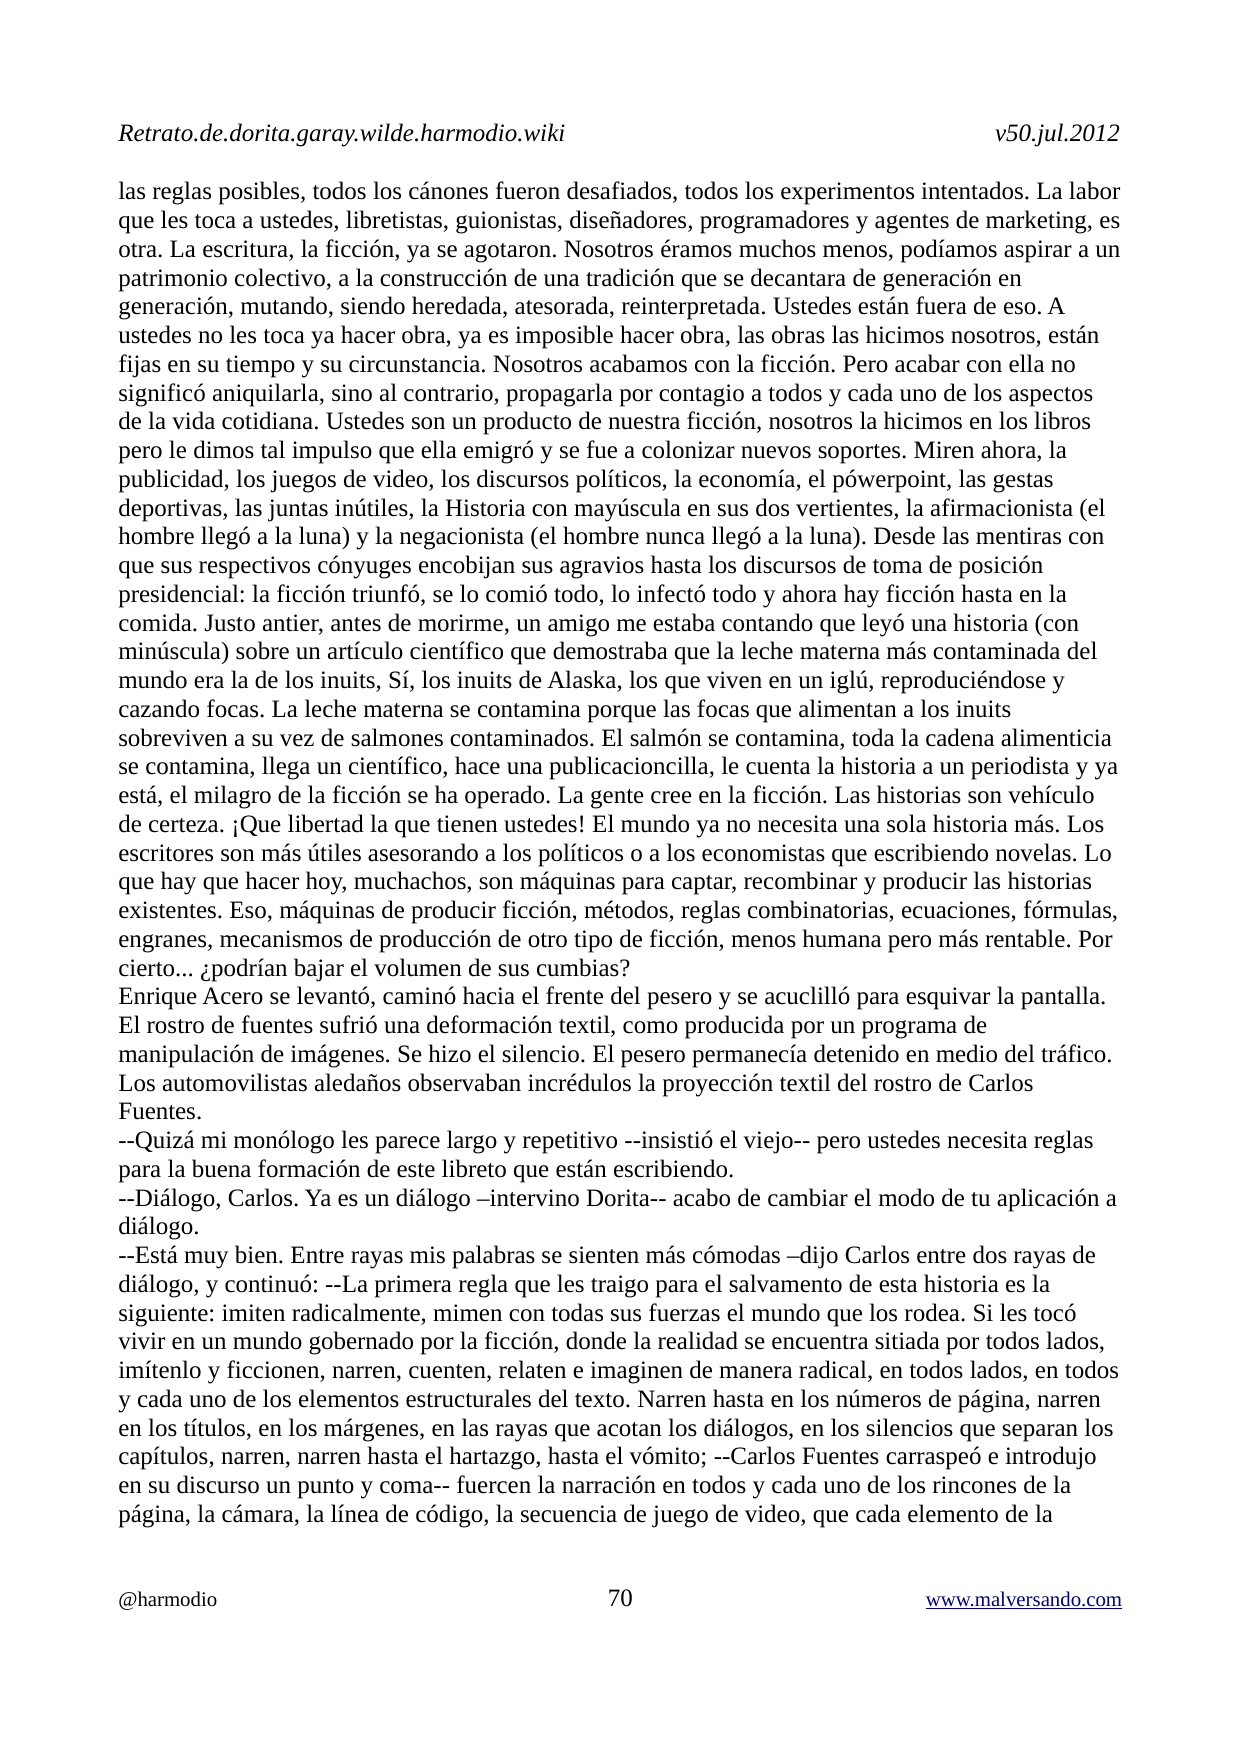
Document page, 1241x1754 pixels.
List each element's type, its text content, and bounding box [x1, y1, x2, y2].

text Enrique Acero se levantó, caminó hacia el frente del pesero y se acuclilló para esquivar la pantalla. El rostro de fuentes sufrió una deformación textil, como producida por un programa de manipulación de imágenes. Se hizo el silencio. El pesero permanecía detenido en medio del tráfico. Los automovilistas aledaños observaban incrédulos la proyección textil del rostro de Carlos Fuentes. [118, 981, 1122, 1125]
text --Está muy bien. Entre rayas mis palabras se sienten más cómodas –dijo Carlos entre dos rayas de diálogo, y continuó: --La primera regla que les traigo para el salvamento de esta historia es la siguiente: imiten radicalmente, mimen con todas sus fuerzas el mundo que los rodea. Si les tocó vivir en un mundo gobernado por la ficción, donde la realidad se encuentra sitiada por todos lados, imítenlo y ficcionen, narren, cuenten, relaten e imaginen de manera radical, en todos lados, en todos y cada uno de los elementos estructurales del texto. Narren hasta en los números de página, narren en los títulos, en los márgenes, en las rayas que acotan los diálogos, en los silencios que separan los capítulos, narren, narren hasta el hartazgo, hasta el vómito; --Carlos Fuentes carraspeó e introdujo en su discurso un punto y coma-- fuercen la narración en todos y cada uno de los rincones de la página, la cámara, la línea de código, la secuencia de juego de video, que cada elemento de la [118, 1240, 1122, 1528]
text --Quizá mi monólogo les parece largo y repetitivo --insistió el viejo-- pero ustedes necesita reglas para la buena formación de este libreto que están escribiendo. [118, 1125, 1122, 1183]
text las reglas posibles, todos los cánones fueron desafiados, todos los experimentos intentados. La labor que les toca a ustedes, libretistas, guionistas, diseñadores, programadores y agentes de marketing, es otra. La escritura, la ficción, ya se agotaron. Nosotros éramos muchos menos, podíamos aspirar a un patrimonio colectivo, a la construcción de una tradición que se decantara de generación en generación, mutando, siendo heredada, atesorada, reinterpretada. Ustedes están fuera de eso. A ustedes no les toca ya hacer obra, ya es imposible hacer obra, las obras las hicimos nosotros, están fijas en su tiempo y su circunstancia. Nosotros acabamos con la ficción. Pero acabar con ella no significó aniquilarla, sino al contrario, propagarla por contagio a todos y cada uno de los aspectos de la vida cotidiana. Ustedes son un producto de nuestra ficción, nosotros la hicimos en los libros pero le dimos tal impulso que ella emigró y se fue a colonizar nuevos soportes. Miren ahora, la publicidad, los juegos de video, los discursos políticos, la economía, el pówerpoint, las gestas deportivas, las juntas inútiles, la Historia con mayúscula en sus dos vertientes, la afirmacionista (el hombre llegó a la luna) y la negacionista (el hombre nunca llegó a la luna). Desde las mentiras con que sus respectivos cónyuges encobijan sus agravios hasta los discursos de toma de posición presidencial: la ficción triunfó, se lo comió todo, lo infectó todo y ahora hay ficción hasta en la comida. Justo antier, antes de morirme, un amigo me estaba contando que leyó una historia (con minúscula) sobre un artículo científico que demostraba que la leche materna más contaminada del mundo era la de los inuits, Sí, los inuits de Alaska, los que viven en un iglú, reproduciéndose y cazando focas. La leche materna se contamina porque las focas que alimentan a los inuits sobreviven a su vez de salmones contaminados. El salmón se contamina, toda la cadena alimenticia se contamina, llega un científico, hace una publicacioncilla, le cuenta la historia a un periodista y ya está, el milagro de la ficción se ha operado. La gente cree en la ficción. Las historias son vehículo de certeza. ¡Que libertad la que tienen ustedes! El mundo ya no necesita una sola historia más. Los escritores son más útiles asesorando a los políticos o a los economistas que escribiendo novelas. Lo que hay que hacer hoy, muchachos, son máquinas para captar, recombinar y producir las historias existentes. Eso, máquinas de producir ficción, métodos, reglas combinatorias, ecuaciones, fórmulas, engranes, mecanismos de producción de otro tipo de ficción, menos humana pero más rentable. Por cierto... ¿podrían bajar el volumen de sus cumbias? [118, 176, 1122, 981]
text --Diálogo, Carlos. Ya es un diálogo –intervino Dorita-- acabo de cambiar el modo de tu aplicación a diálogo. [118, 1183, 1122, 1240]
